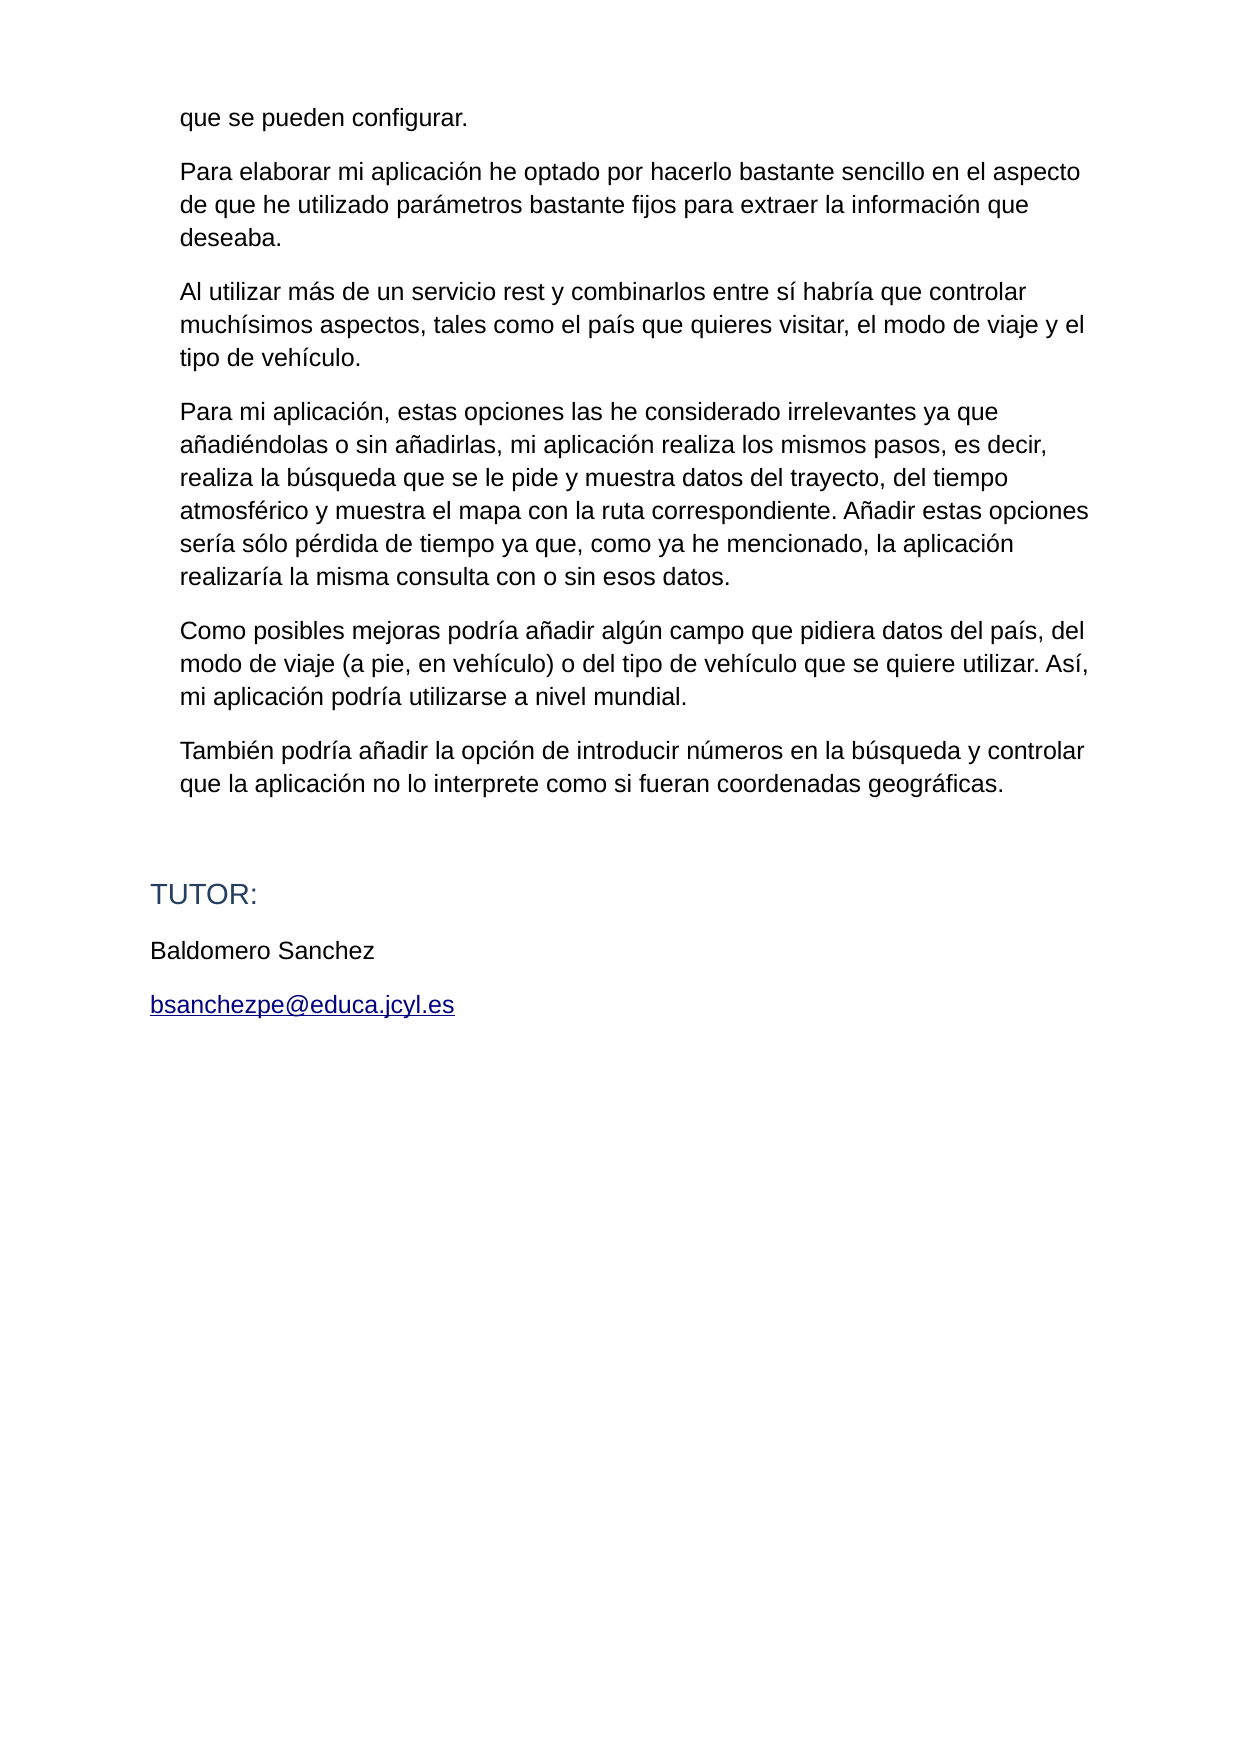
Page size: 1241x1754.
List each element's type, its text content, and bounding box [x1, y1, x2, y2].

text Para mi aplicación, estas opciones las he considerado irrelevantes ya que añadiéndolas o sin añadirlas, mi aplicación realiza los mismos pasos, es decir, realiza la búsqueda que se le pide y muestra datos del trayecto, del tiempo atmosférico y muestra el mapa con la ruta correspondiente. Añadir estas opciones sería sólo pérdida de tiempo ya que, como ya he mencionado, la aplicación realizaría la misma consulta con o sin esos datos. [179, 397, 1090, 591]
text que se pueden configurar. [179, 103, 1090, 132]
text Como posibles mejoras podría añadir algún campo que pidiera datos del país, del modo de viaje (a pie, en vehículo) o del tipo de vehículo que se quiere utilizar. Así, mi aplicación podría utilizarse a nivel mundial. [179, 616, 1090, 711]
text bsanchezpe@educa.jcyl.es [150, 990, 1090, 1019]
text Para elaborar mi aplicación he optado por hacerlo bastante sencillo en el aspecto de que he utilizado parámetros bastante fijos para extraer la información que deseaba. [179, 157, 1090, 252]
text Baldomero Sanchez [150, 936, 1090, 965]
text También podría añadir la opción de introducir números en la búsqueda y controlar que la aplicación no lo interprete como si fueran coordenadas geográficas. [179, 736, 1090, 798]
text Al utilizar más de un servicio rest y combinarlos entre sí habría que controlar muchísimos aspectos, tales como el país que quieres visitar, el modo de viaje y el tipo de vehículo. [179, 277, 1090, 372]
text TUTOR: [150, 877, 1090, 910]
